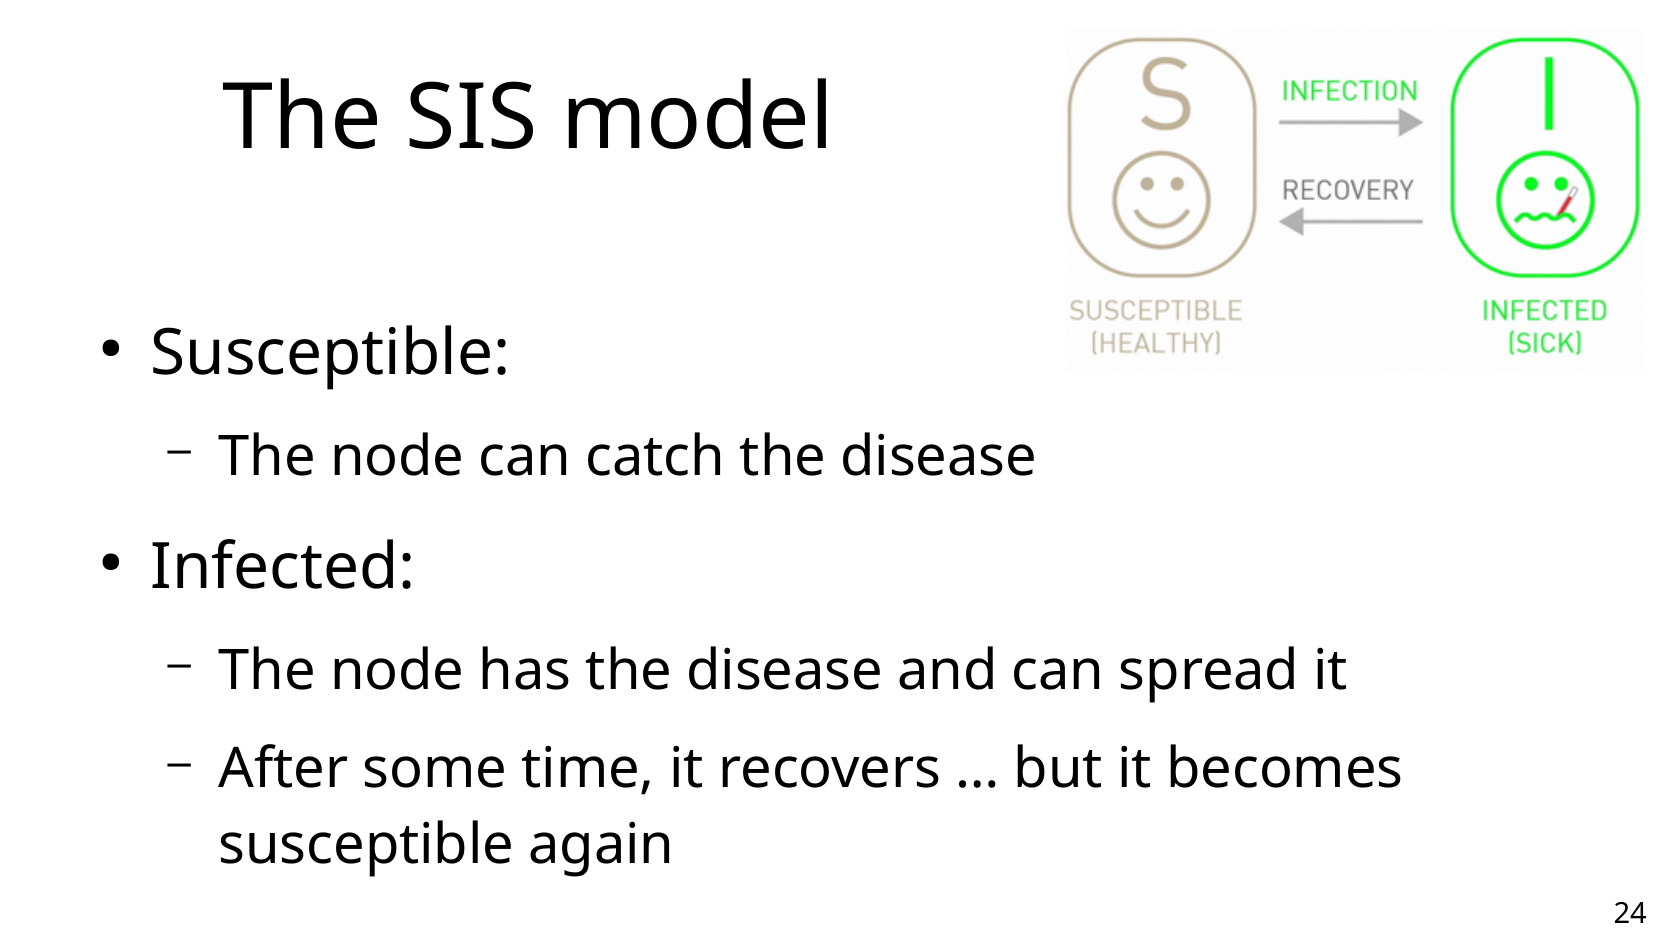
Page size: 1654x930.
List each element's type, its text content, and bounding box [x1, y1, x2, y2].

title The SIS model [82, 1, 976, 225]
list Susceptible: The node can catch the disease Infected: The node has the disease and can spread it After some time, it recovers … but it becomes susceptible again [82, 306, 1571, 888]
picture [1065, 29, 1645, 374]
